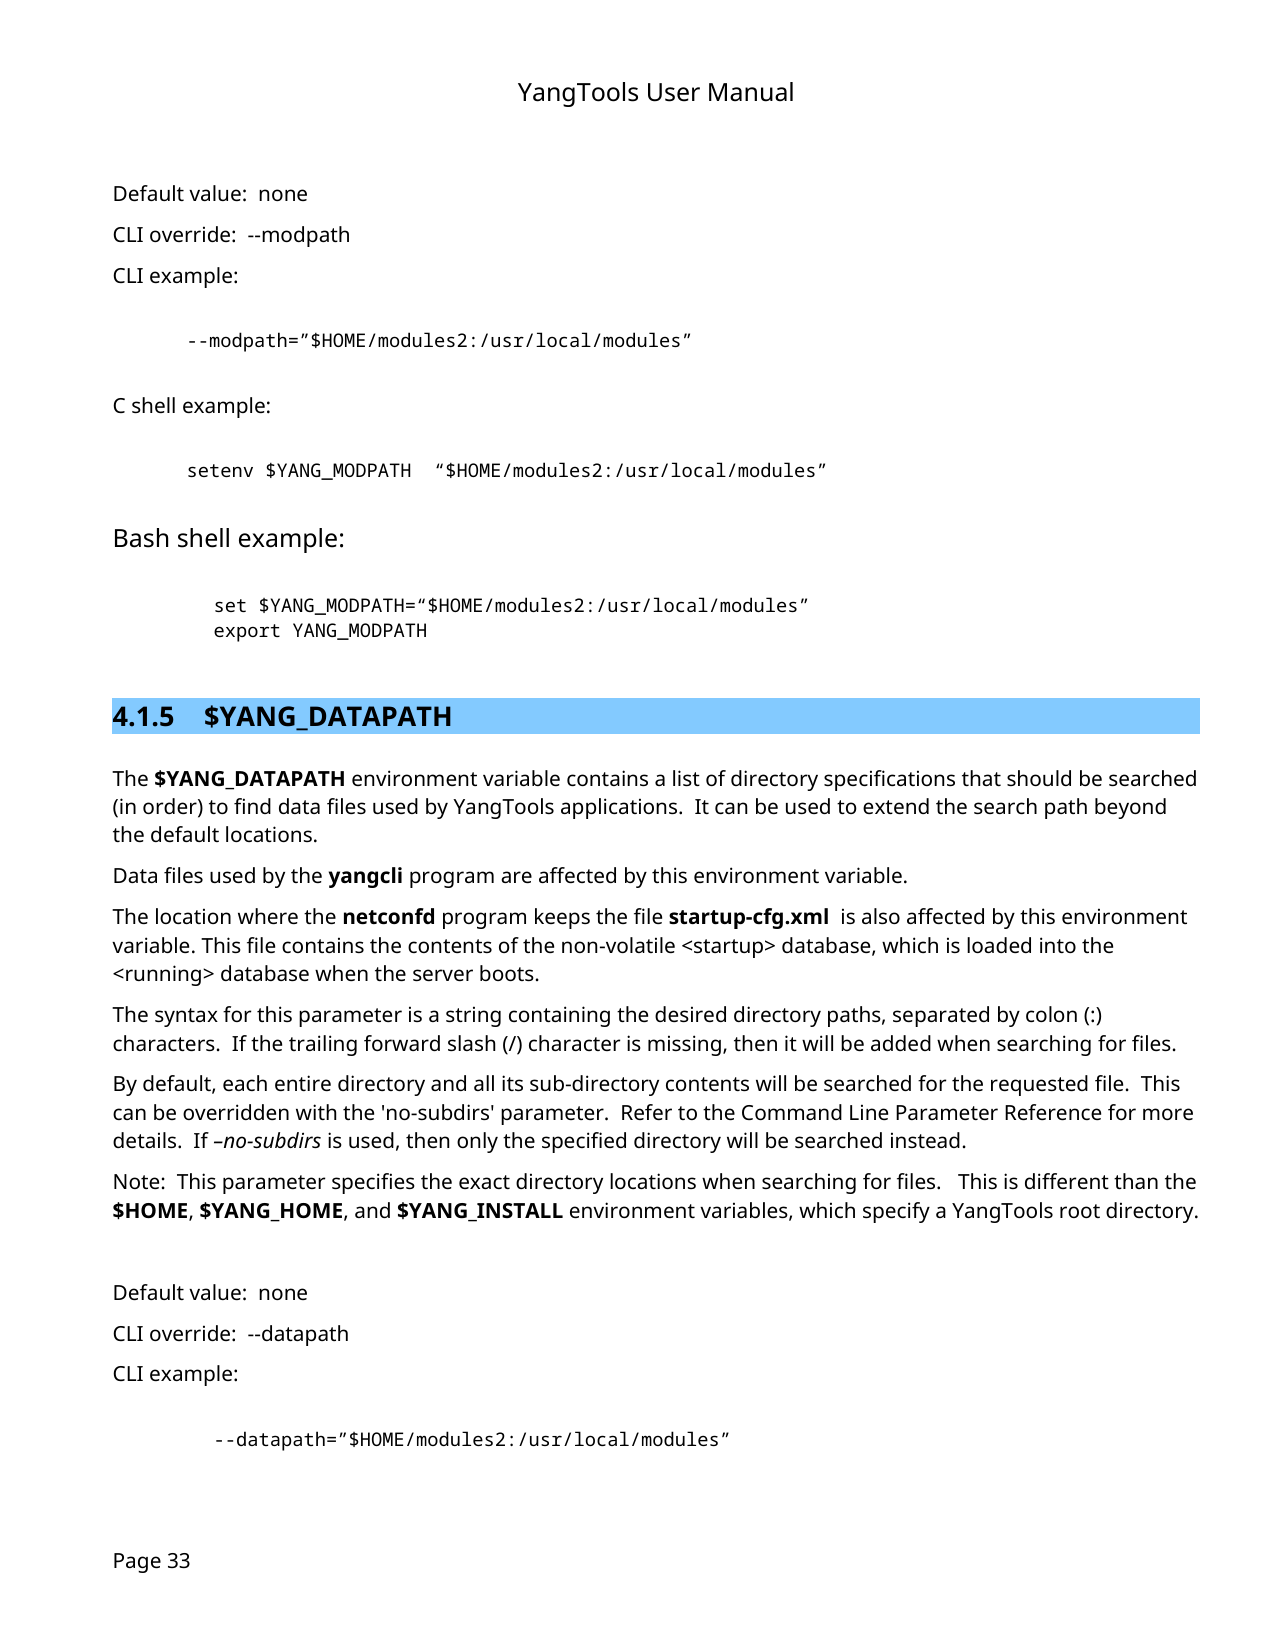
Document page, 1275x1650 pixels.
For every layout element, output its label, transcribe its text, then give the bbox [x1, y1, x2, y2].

text By default, each entire directory and all its sub-directory contents will be searched for the requested file. This can be overridden with the 'no-subdirs' parameter. Refer to the Command Line Parameter Reference for more details. If –no-subdirs is used, then only the specified directory will be searched instead. [112, 1069, 1200, 1155]
text Data files used by the yangcli program are affected by this environment variable. [112, 861, 1200, 890]
text Default value: none [112, 1278, 1200, 1306]
text CLI example: [112, 1359, 1200, 1388]
text Default value: none [112, 179, 1200, 208]
text CLI example: [112, 261, 1200, 290]
text C shell example: [112, 391, 1200, 419]
text The $YANG_DATAPATH environment variable contains a list of directory specifications that should be searched (in order) to find data files used by YangTools applications. It can be used to extend the search path beyond the default locations. [112, 764, 1200, 849]
text The syntax for this parameter is a string containing the desired directory paths, separated by colon (:) characters. If the trailing forward slash (/) character is missing, then it will be added when searching for files. [112, 1000, 1200, 1057]
text Note: This parameter specifies the exact directory locations when searching for files. This is different than the $HOME, $YANG_HOME, and $YANG_INSTALL environment variables, which specify a YangTools root directory. [112, 1167, 1200, 1224]
text setenv $YANG_MODPATH “$HOME/modules2:/usr/local/modules” [112, 432, 1200, 508]
text The location where the netconfd program keeps the file startup-cfg.xml is also affected by this environment variable. This file contains the contents of the non-volatile <startup> database, which is loaded into the <running> database when the server boots. [112, 902, 1200, 988]
text CLI override: --datapath [112, 1319, 1200, 1347]
text --datapath=”$HOME/modules2:/usr/local/modules” [139, 1401, 1200, 1477]
text Bash shell example: [112, 520, 1200, 554]
subtitle $YANG_DATAPATH [112, 698, 1200, 734]
text set $YANG_MODPATH=“$HOME/modules2:/usr/local/modules” export YANG_MODPATH [139, 566, 1200, 668]
text --modpath=”$HOME/modules2:/usr/local/modules” [112, 302, 1200, 379]
text CLI override: --modpath [112, 220, 1200, 249]
